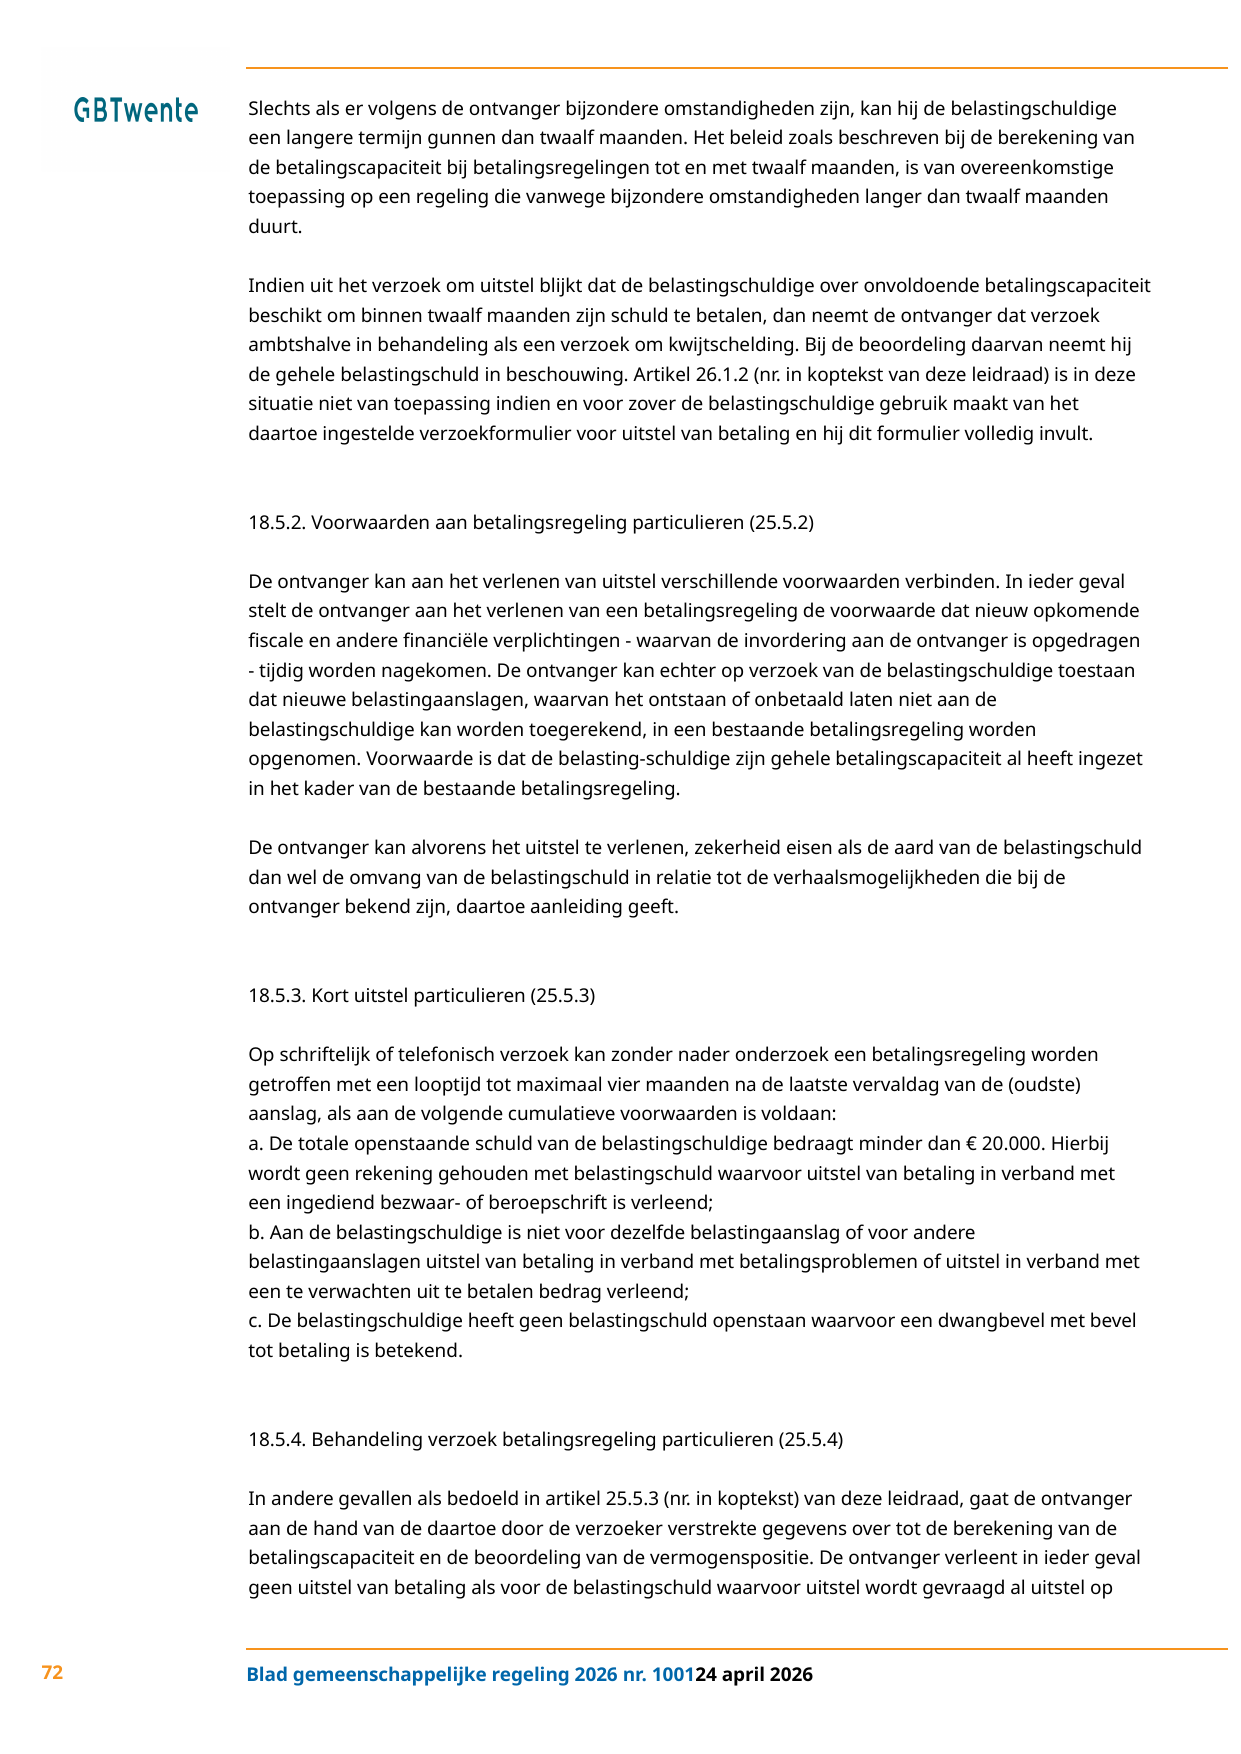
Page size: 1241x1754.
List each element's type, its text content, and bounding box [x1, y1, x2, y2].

text Op schriftelijk of telefonisch verzoek kan zonder nader onderzoek een betalingsregeling worden getroffen met een looptijd tot maximaal vier maanden na de laatste vervaldag van de (oudste) aanslag, als aan de volgende cumulatieve voorwaarden is voldaan: [248, 1041, 1152, 1126]
text 18.5.4. Behandeling verzoek betalingsregeling particulieren (25.5.4) [248, 1426, 1152, 1452]
text c. De belastingschuldige heeft geen belastingschuld openstaan waarvoor een dwangbevel met bevel tot betaling is betekend. [248, 1308, 1152, 1363]
text b. Aan de belastingschuldige is niet voor dezelfde belastingaanslag of voor andere belastingaanslagen uitstel van betaling in verband met betalingsproblemen of uitstel in verband met een te verwachten uit te betalen bedrag verleend; [248, 1219, 1152, 1304]
picture [41, 47, 231, 172]
text Slechts als er volgens de ontvanger bijzondere omstandigheden zijn, kan hij de belastingschuldige een langere termijn gunnen dan twaalf maanden. Het beleid zoals beschreven bij de berekening van de betalingscapaciteit bij betalingsregelingen tot en met twaalf maanden, is van overeenkomstige toepassing op een regeling die vanwege bijzondere omstandigheden langer dan twaalf maanden duurt. [248, 95, 1152, 239]
text 18.5.3. Kort uitstel particulieren (25.5.3) [248, 982, 1152, 1008]
text De ontvanger kan alvorens het uitstel te verlenen, zekerheid eisen als de aard van de belastingschuld dan wel de omvang van de belastingschuld in relatie tot de verhaalsmogelijkheden die bij de ontvanger bekend zijn, daartoe aanleiding geeft. [248, 834, 1152, 919]
text De ontvanger kan aan het verlenen van uitstel verschillende voorwaarden verbinden. In ieder geval stelt de ontvanger aan het verlenen van een betalingsregeling de voorwaarde dat nieuw opkomende fiscale en andere financiële verplichtingen - waarvan de invordering aan de ontvanger is opgedragen - tijdig worden nagekomen. De ontvanger kan echter op verzoek van de belastingschuldige toestaan dat nieuwe belastingaanslagen, waarvan het ontstaan of onbetaald laten niet aan de belastingschuldige kan worden toegerekend, in een bestaande betalingsregeling worden opgenomen. Voorwaarde is dat de belasting-schuldige zijn gehele betalingscapaciteit al heeft ingezet in het kader van de bestaande betalingsregeling. [248, 568, 1152, 801]
text a. De totale openstaande schuld van de belastingschuldige bedraagt minder dan € 20.000. Hierbij wordt geen rekening gehouden met belastingschuld waarvoor uitstel van betaling in verband met een ingediend bezwaar- of beroepschrift is verleend; [248, 1130, 1152, 1215]
text Indien uit het verzoek om uitstel blijkt dat de belastingschuldige over onvoldoende betalingscapaciteit beschikt om binnen twaalf maanden zijn schuld te betalen, dan neemt de ontvanger dat verzoek ambtshalve in behandeling als een verzoek om kwijtschelding. Bij de beoordeling daarvan neemt hij de gehele belastingschuld in beschouwing. Artikel 26.1.2 (nr. in koptekst van deze leidraad) is in deze situatie niet van toepassing indien en voor zover de belastingschuldige gebruik maakt van het daartoe ingestelde verzoekformulier voor uitstel van betaling en hij dit formulier volledig invult. [248, 272, 1152, 446]
text In andere gevallen als bedoeld in artikel 25.5.3 (nr. in koptekst) van deze leidraad, gaat de ontvanger aan de hand van de daartoe door de verzoeker verstrekte gegevens over tot de berekening van de betalingscapaciteit en de beoordeling van de vermogenspositie. De ontvanger verleent in ieder geval geen uitstel van betaling als voor de belastingschuld waarvoor uitstel wordt gevraagd al uitstel op [248, 1485, 1152, 1600]
text 18.5.2. Voorwaarden aan betalingsregeling particulieren (25.5.2) [248, 509, 1152, 535]
